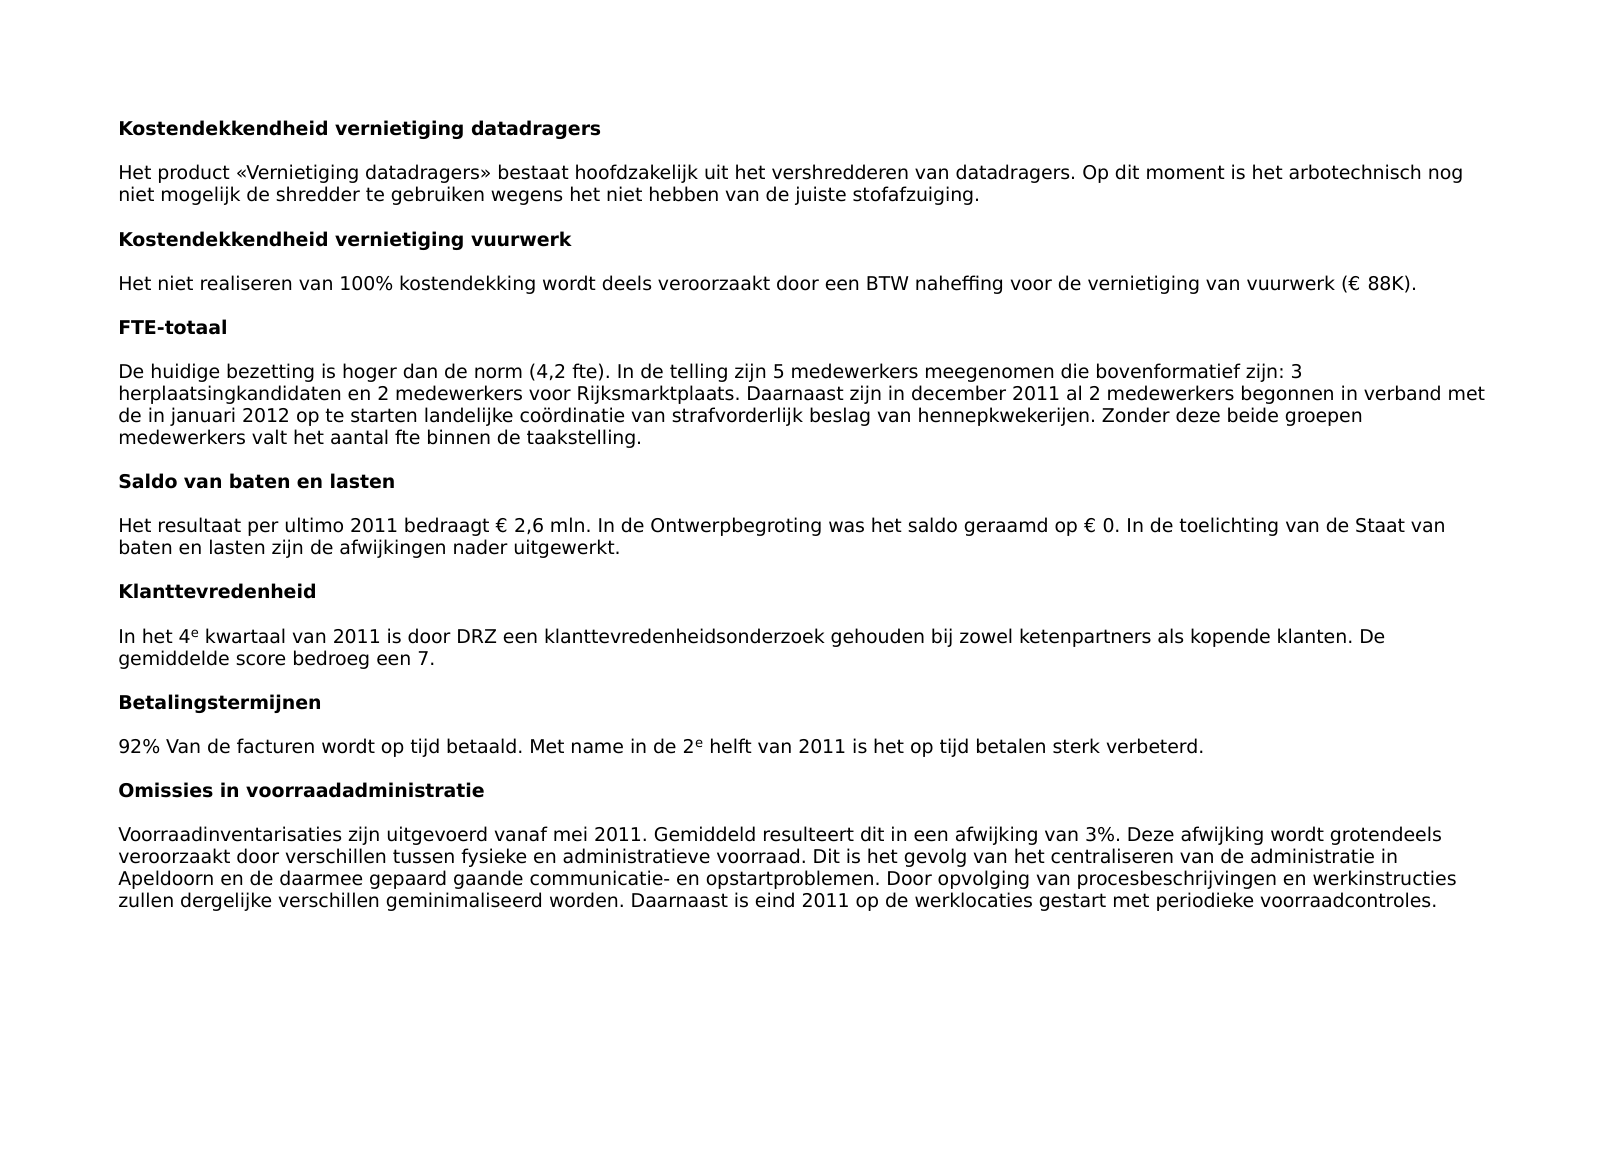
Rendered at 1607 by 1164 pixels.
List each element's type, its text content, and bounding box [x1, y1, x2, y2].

text Het niet realiseren van 100% kostendekking wordt deels veroorzaakt door een BTW naheffing voor de vernietiging van vuurwerk (€ 88K). [118, 273, 1488, 294]
text 92% Van de facturen wordt op tijd betaald. Met name in de 2e helft van 2011 is het op tijd betalen sterk verbeterd. [118, 736, 1488, 758]
subtitle Klanttevredenheid [118, 581, 1488, 603]
subtitle Kostendekkendheid vernietiging datadragers [118, 118, 1488, 140]
text Het product «Vernietiging datadragers» bestaat hoofdzakelijk uit het vershredderen van datadragers. Op dit moment is het arbotechnisch nog niet mogelijk de shredder te gebruiken wegens het niet hebben van de juiste stofafzuiging. [118, 162, 1488, 206]
subtitle FTE-totaal [118, 317, 1488, 339]
subtitle Saldo van baten en lasten [118, 471, 1488, 493]
text In het 4e kwartaal van 2011 is door DRZ een klanttevredenheidsonderzoek gehouden bij zowel ketenpartners als kopende klanten. De gemiddelde score bedroeg een 7. [118, 626, 1488, 669]
text Voorraadinventarisaties zijn uitgevoerd vanaf mei 2011. Gemiddeld resulteert dit in een afwijking van 3%. Deze afwijking wordt grotendeels veroorzaakt door verschillen tussen fysieke en administratieve voorraad. Dit is het gevolg van het centraliseren van de administratie in Apeldoorn en de daarmee gepaard gaande communicatie- en opstartproblemen. Door opvolging van procesbeschrijvingen en werkinstructies zullen dergelijke verschillen geminimaliseerd worden. Daarnaast is eind 2011 op de werklocaties gestart met periodieke voorraadcontroles. [118, 824, 1488, 912]
subtitle Betalingstermijnen [118, 692, 1488, 714]
subtitle Kostendekkendheid vernietiging vuurwerk [118, 228, 1488, 250]
text De huidige bezetting is hoger dan de norm (4,2 fte). In de telling zijn 5 medewerkers meegenomen die bovenformatief zijn: 3 herplaatsingkandidaten en 2 medewerkers voor Rijksmarktplaats. Daarnaast zijn in december 2011 al 2 medewerkers begonnen in verband met de in januari 2012 op te starten landelijke coördinatie van strafvorderlijk beslag van hennepkwekerijen. Zonder deze beide groepen medewerkers valt het aantal fte binnen de taakstelling. [118, 361, 1488, 449]
subtitle Omissies in voorraadadministratie [118, 780, 1488, 802]
text Het resultaat per ultimo 2011 bedraagt € 2,6 mln. In de Ontwerpbegroting was het saldo geraamd op € 0. In de toelichting van de Staat van baten en lasten zijn de afwijkingen nader uitgewerkt. [118, 515, 1488, 559]
